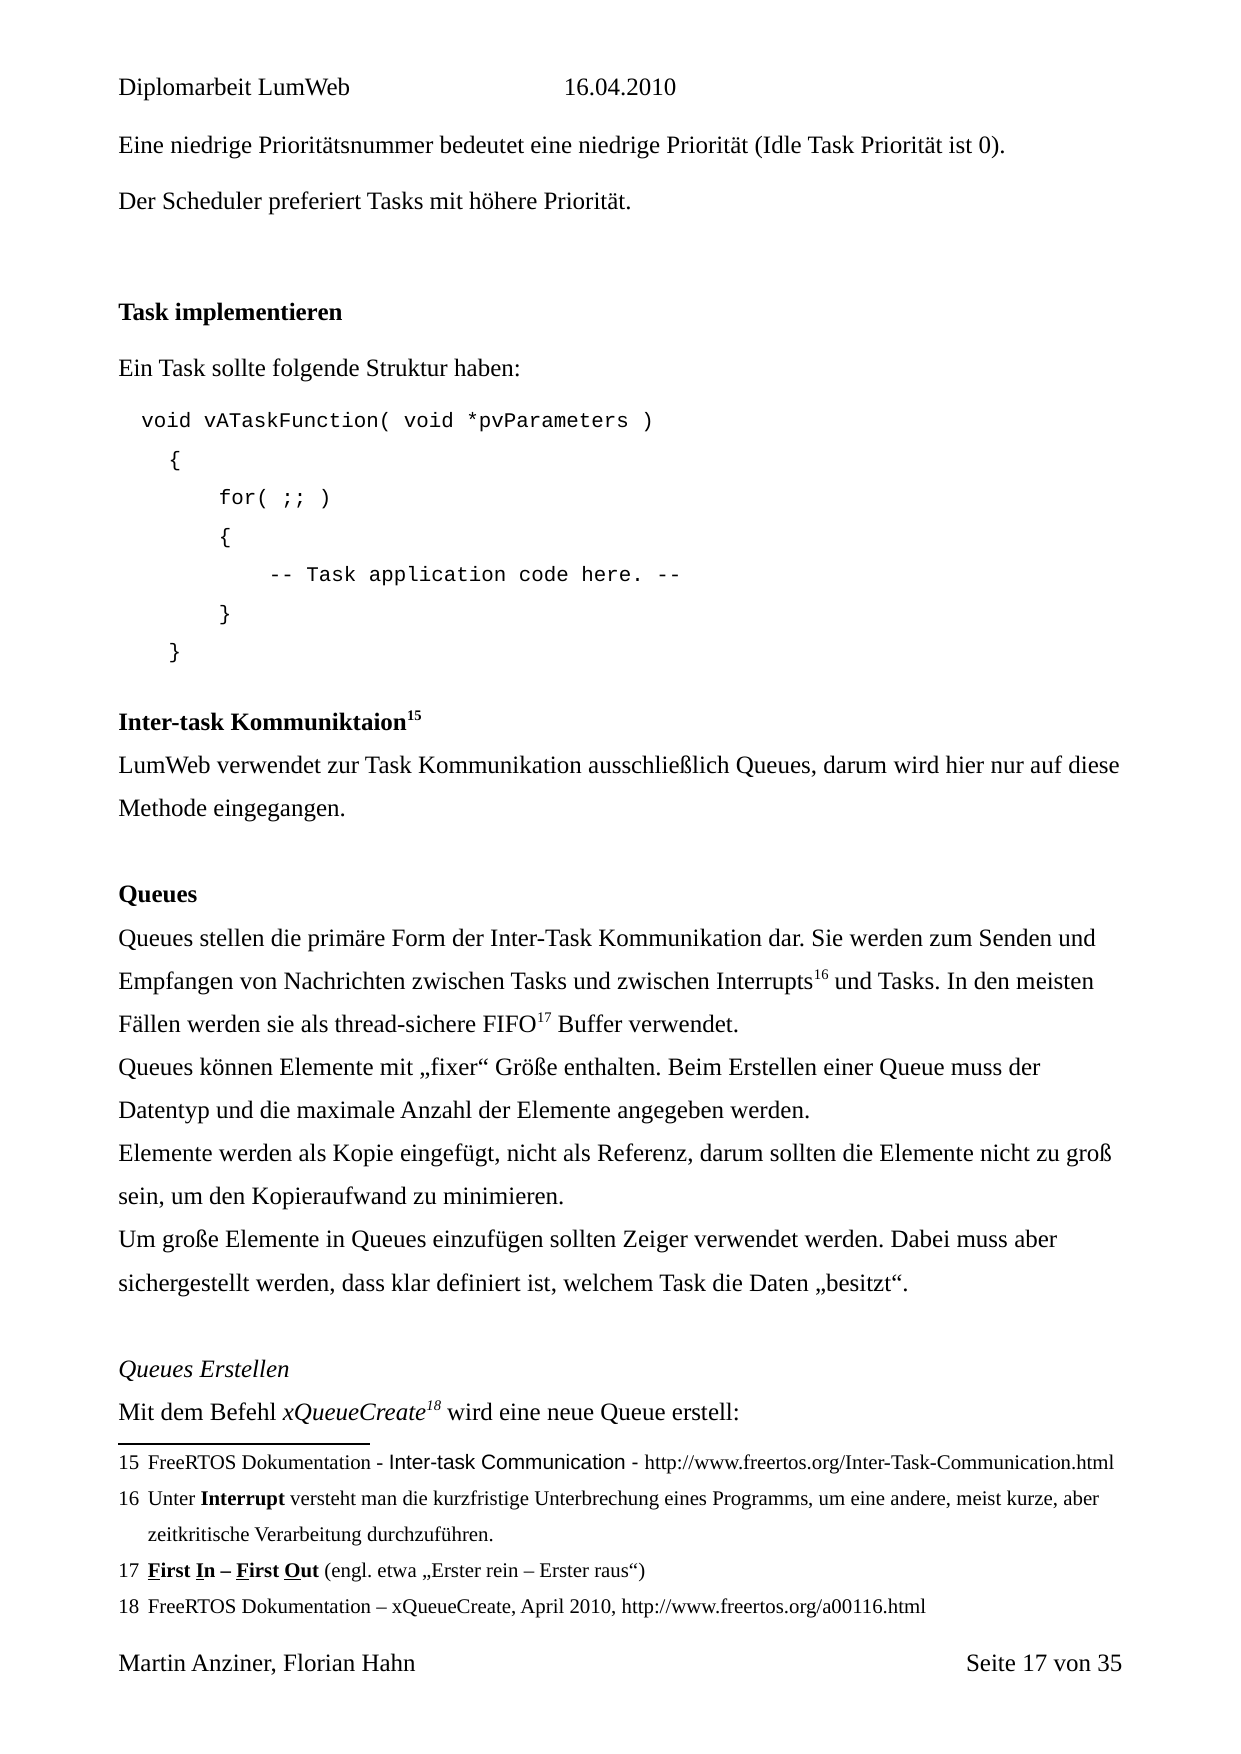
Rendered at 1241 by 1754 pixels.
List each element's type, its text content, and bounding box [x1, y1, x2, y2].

text Unter Interrupt versteht man die kurzfristige Unterbrechung eines Programms, um eine andere, meist kurze, aber zeitkritische Verarbeitung durchzuführen. [118, 1486, 1122, 1546]
text } [118, 601, 1122, 626]
text FreeRTOS Dokumentation – xQueueCreate, April 2010, http://www.freertos.org/a00116.html [118, 1594, 1122, 1618]
text Task implementieren [118, 297, 1122, 326]
text Eine niedrige Prioritätsnummer bedeutet eine niedrige Priorität (Idle Task Priorität ist 0). [118, 130, 1122, 159]
text { [118, 447, 1122, 473]
text { [118, 524, 1122, 549]
text void vATaskFunction( void *pvParameters ) [118, 408, 1122, 434]
text Der Scheduler preferiert Tasks mit höhere Priorität. [118, 186, 1122, 214]
text Queues stellen die primäre Form der Inter-Task Kommunikation dar. Sie werden zum Senden und Empfangen von Nachrichten zwischen Tasks und zwischen Interrupts und Tasks. In den meisten Fällen werden sie als thread-sichere FIFO Buffer verwendet. [118, 923, 1122, 1038]
text for( ;; ) [118, 485, 1122, 511]
text Queues Erstellen [118, 1354, 1122, 1383]
text Mit dem Befehl xQueueCreate wird eine neue Queue erstell: [118, 1397, 1122, 1426]
text Um große Elemente in Queues einzufügen sollten Zeiger verwendet werden. Dabei muss aber sichergestellt werden, dass klar definiert ist, welchem Task die Daten „besitzt“. [118, 1224, 1122, 1296]
text FreeRTOS Dokumentation - Inter-task Communication - http://www.freertos.org/Inter-Task-Communication.html [118, 1450, 1122, 1474]
text First In – First Out (engl. etwa „Erster rein – Erster raus“) [118, 1558, 1122, 1582]
text LumWeb verwendet zur Task Kommunikation ausschließlich Queues, darum wird hier nur auf diese Methode eingegangen. [118, 750, 1122, 822]
text Inter-task Kommuniktaion [118, 707, 1122, 736]
text Queues [118, 879, 1122, 908]
text -- Task application code here. -- [118, 562, 1122, 588]
text Elemente werden als Kopie eingefügt, nicht als Referenz, darum sollten die Elemente nicht zu groß sein, um den Kopieraufwand zu minimieren. [118, 1138, 1122, 1210]
text } [118, 639, 1122, 665]
text Queues können Elemente mit „fixer“ Größe enthalten. Beim Erstellen einer Queue muss der Datentyp und die maximale Anzahl der Elemente angegeben werden. [118, 1052, 1122, 1124]
text Ein Task sollte folgende Struktur haben: [118, 353, 1122, 381]
